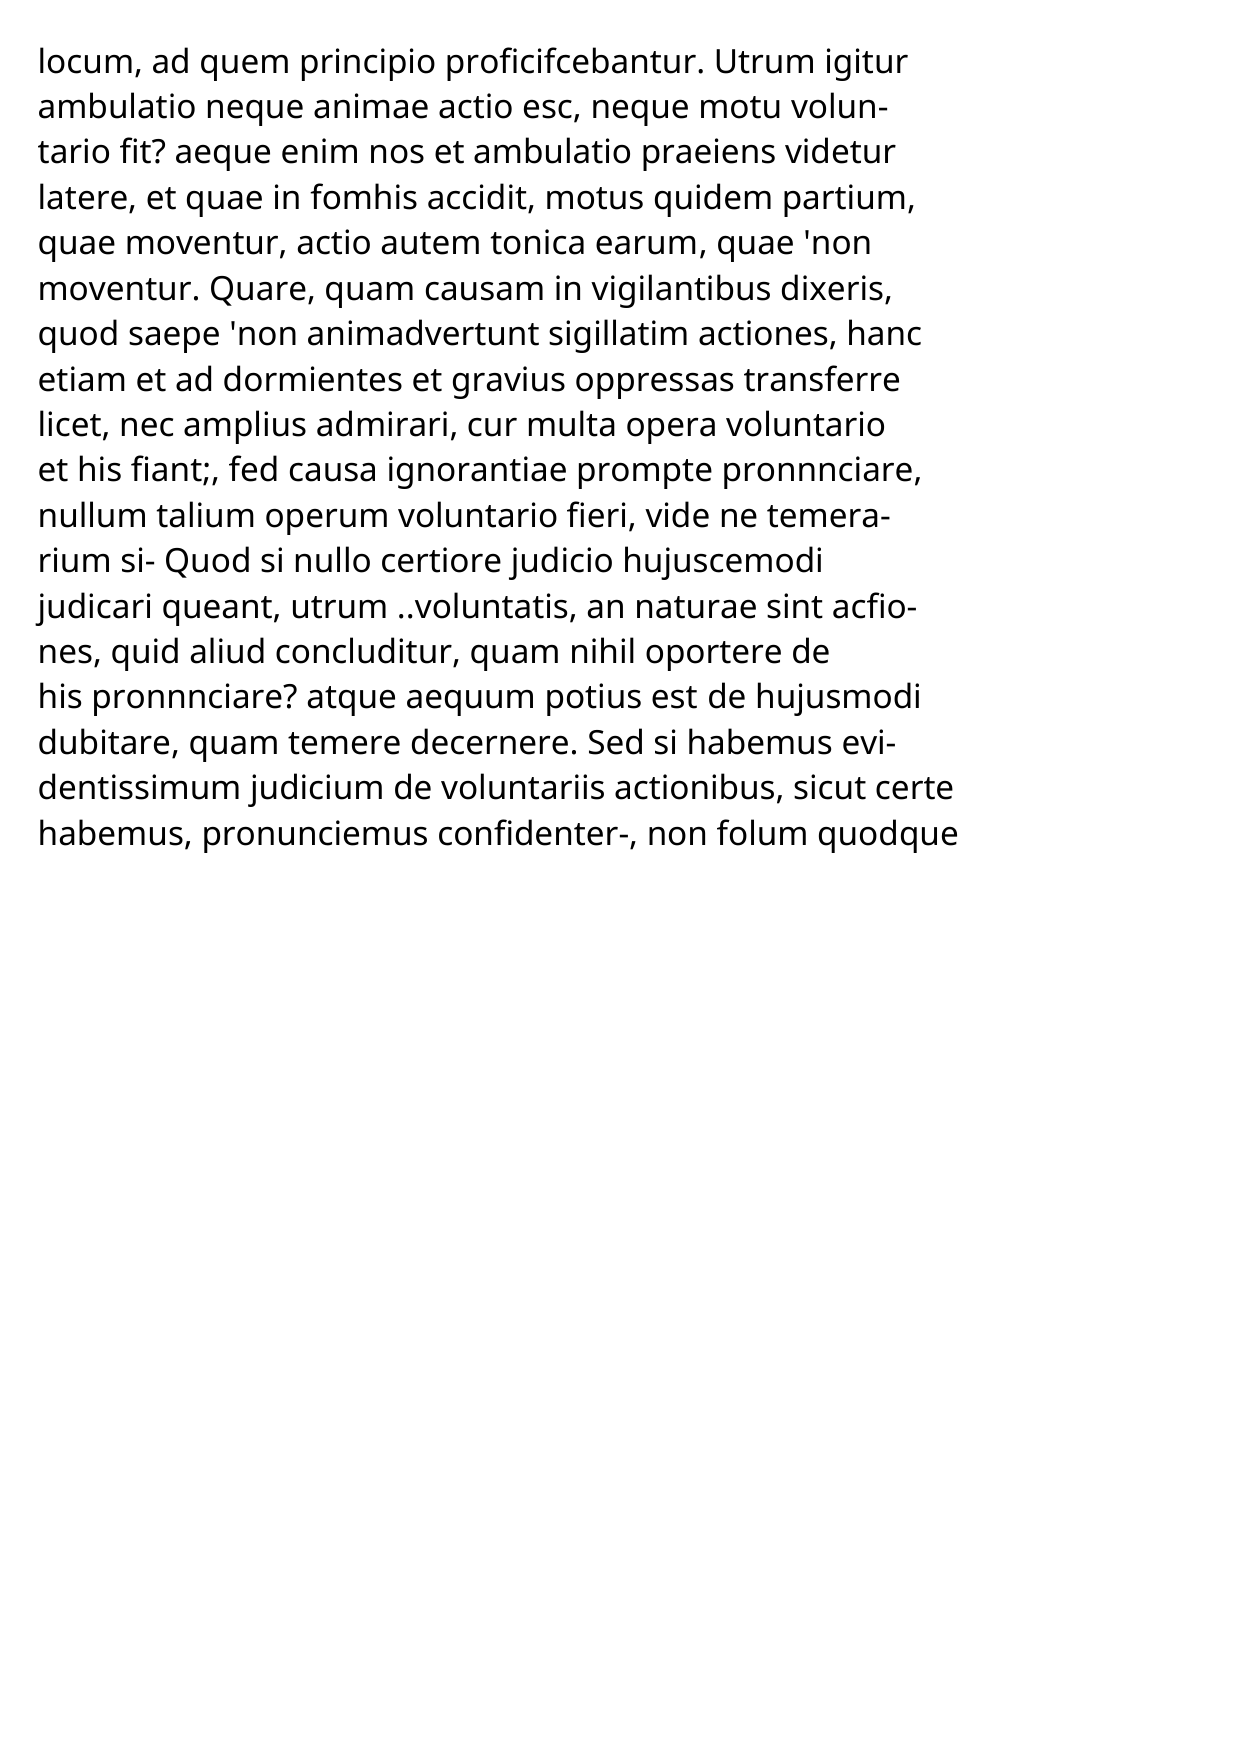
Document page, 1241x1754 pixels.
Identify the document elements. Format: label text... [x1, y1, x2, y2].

text locum, ad quem principio proficifcebantur. Utrum igitur ambulatio neque animae actio esc, neque motu volun- tario fit? aeque enim nos et ambulatio praeiens videtur latere, et quae in fomhis accidit, motus quidem partium, quae moventur, actio autem tonica earum, quae 'non moventur. Quare, quam causam in vigilantibus dixeris, quod saepe 'non animadvertunt sigillatim actiones, hanc etiam et ad dormientes et gravius oppressas transferre licet, nec amplius admirari, cur multa opera voluntario et his fiant;, fed causa ignorantiae prompte pronnnciare, nullum talium operum voluntario fieri, vide ne temera- rium si- Quod si nullo certiore judicio hujuscemodi judicari queant, utrum ..voluntatis, an naturae sint acfio- nes, quid aliud concluditur, quam nihil oportere de his pronnnciare? atque aequum potius est de hujusmodi dubitare, quam temere decernere. Sed si habemus evi- dentissimum judicium de voluntariis actionibus, sicut certe habemus, pronunciemus confidenter-, non folum quodque [37, 37, 1203, 855]
